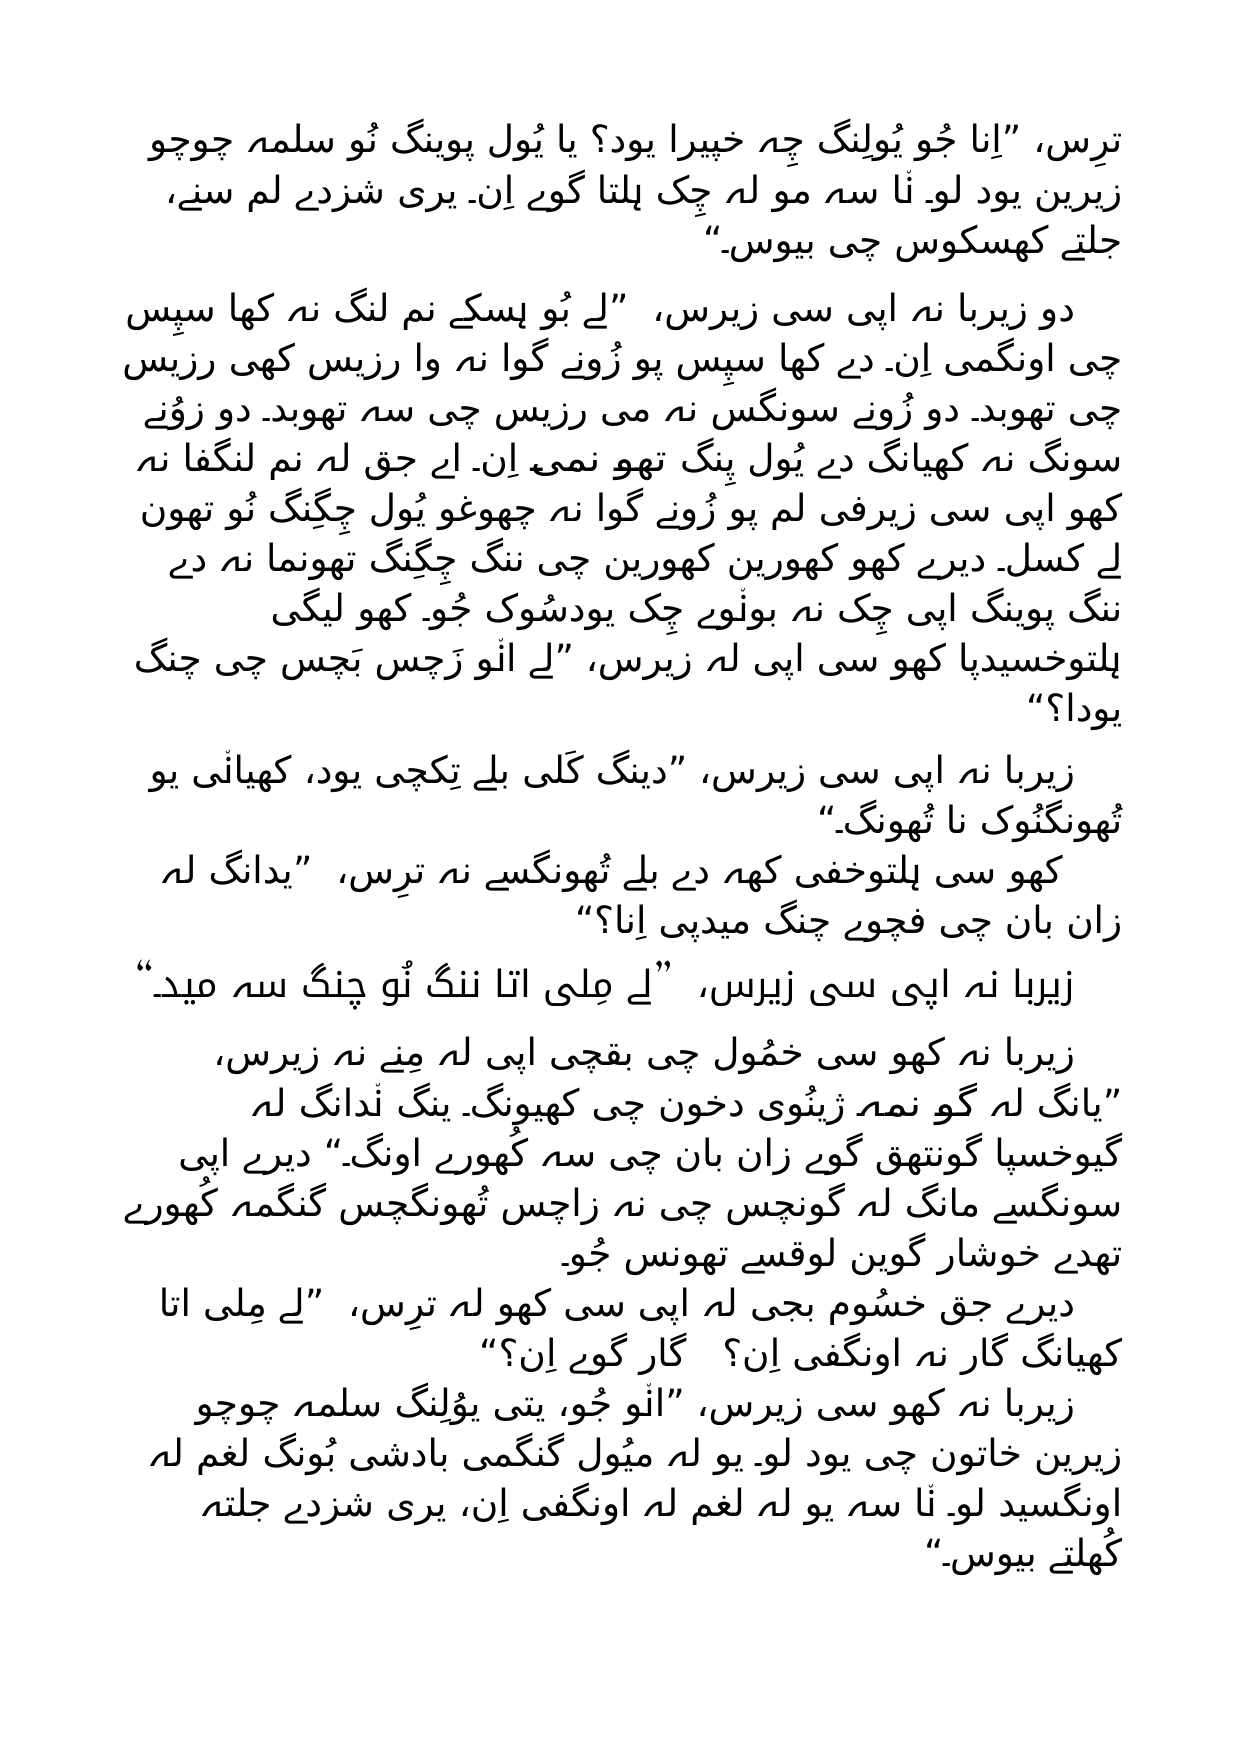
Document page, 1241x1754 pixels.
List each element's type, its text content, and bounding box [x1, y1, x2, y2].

text زیربا نہ کھو سی خمُول چی بقچی اپی لہ مِنے نہ زیرس، ”یانگ لہ گو نمہ ژینُوی دخون چی کھیونگ۔ ینگ ن٘دانگ لہ گیوخسپا گونتھق گوے زان بان چی سہ کُھورے اونگ۔“ دیرے اپی سونگسے مانگ لہ گونچس چی نہ زاچس تُھونگچس گنگمہ کُھورے تھدے خوشار گوین لوقسے تھونس جُو۔ [118, 1031, 1122, 1275]
text زیربا نہ اپی سی زیرس، ”لے مِلی اتا ننگ نُو چنگ سہ مید۔“ [118, 949, 1122, 1020]
text کھو سی ہلتوخفی کھہ دے بلے تُھونگسے نہ ترِس، ”یدانگ لہ زان بان چی فچوے چنگ میدپی اِنا؟“ [118, 849, 1122, 943]
text زیربا نہ اپی سی زیرس، ”دینگ کَلی بلے تِکچی یود، کھیان٘ی یو تُھونگنُوک نا تُھونگ۔“ [118, 749, 1122, 843]
text دو زیربا نہ اپی سی زیرس، ”لے بُو ہسکے نم لنگ نہ کھا سپِس چی اونگمی اِن۔ دے کھا سپِس پو زُونے گوا نہ وا رزیس کھی رزیس چی تھوبد۔ دو زُونے سونگس نہ می رزیس چی سہ تھوبد۔ دو زوُنے سونگ نہ کھیانگ دے یُول پِنگ تھو نمی اِن۔ اے جق لہ نم لنگفا نہ کھو اپی سی زیرفی لم پو زُونے گوا نہ چھوغو یُول چِگِنگ نُو تھون لے کسل۔ دیرے کھو کھورین کھورین چی ننگ چِگِنگ تھونما نہ دے ننگ پوینگ اپی چِک نہ بون٘وے چِک یودسُوک جُو۔ کھو لیگی ہلتوخسیدپا کھو سی اپی لہ زیرس، ”لے ان٘و زَچس بَچس چی چنگ یودا؟“ [118, 286, 1122, 731]
text ترِس، ”اِنا جُو یُولِنگ چِہ خپیرا یود؟ یا یُول پوینگ نُو سلمہ چوچو زیرین یود لو۔ ن٘ا سہ مو لہ چِک ہلتا گوے اِن۔ یری شزدے لم سنے، جلتے کھسکوس چی بیوس۔“ [118, 118, 1122, 262]
text زیربا نہ کھو سی زیرس، ”ان٘و جُو، یتی یوُلِنگ سلمہ چوچو زیرین خاتون چی یود لو۔ یو لہ میُول گنگمی بادشی بُونگ لغم لہ اونگسید لو۔ ن٘ا سہ یو لہ لغم لہ اونگفی اِن، یری شزدے جلتہ کُھلتے بیوس۔“ [118, 1382, 1122, 1576]
text دیرے جق خسُوم بجی لہ اپی سی کھو لہ ترِس، ”لے مِلی اتا کھیانگ گار نہ اونگفی اِن؟ گار گوے اِن؟“ [118, 1282, 1122, 1375]
